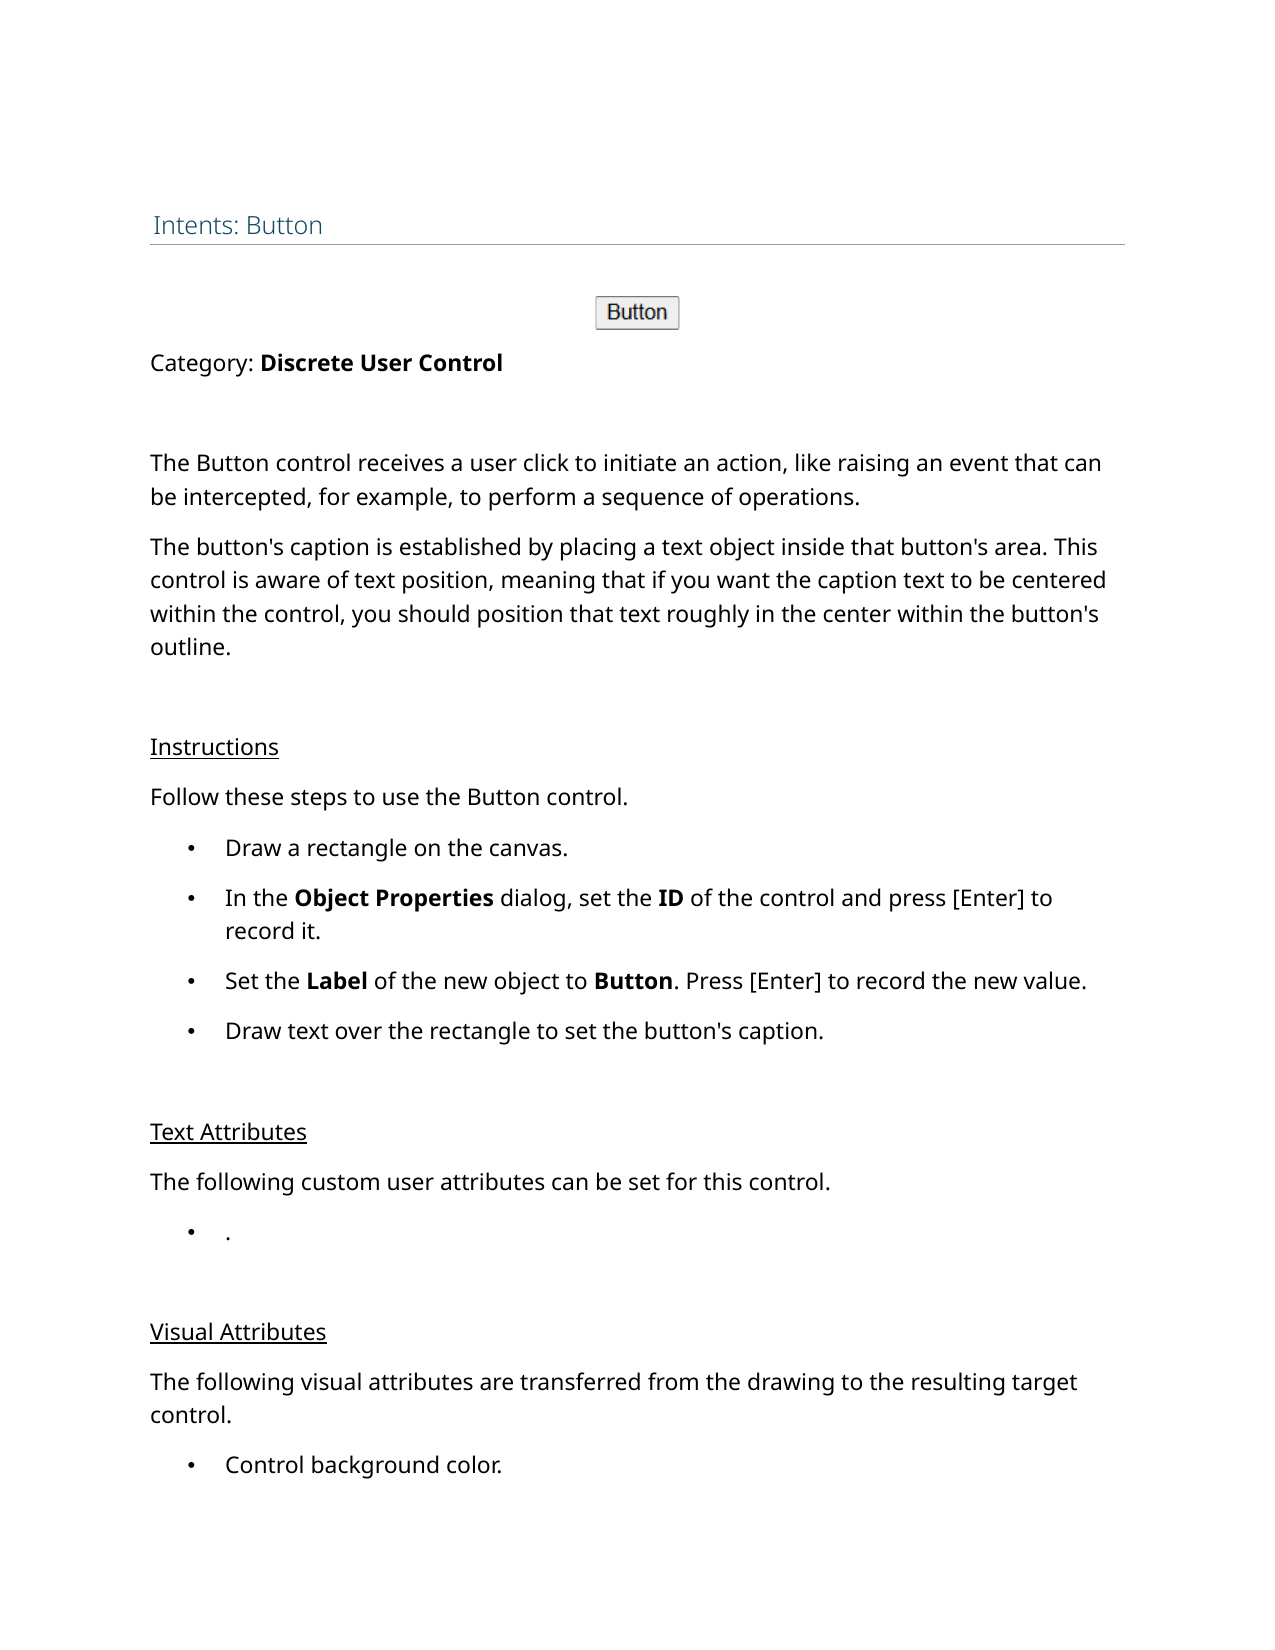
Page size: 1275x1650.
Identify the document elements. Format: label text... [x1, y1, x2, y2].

picture [595, 296, 680, 330]
text Instructions [150, 731, 1125, 762]
list Set the Label of the new object to Button. Press [Enter] to record the new value. [187, 965, 1125, 996]
text The Button control receives a user click to initiate an action, like raising an event that can be intercepted, for example, to perform a sequence of operations. [150, 447, 1125, 512]
list In the Object Properties dialog, set the ID of the control and press [Enter] to record it. [187, 882, 1125, 946]
subtitle Intents: Button [150, 204, 1125, 244]
list Control background color. [187, 1449, 1125, 1481]
text The button's caption is established by placing a text object inside that button's area. This control is aware of text position, meaning that if you want the caption text to be centered within the control, you should position that text roughly in the center within the button's outline. [150, 531, 1125, 662]
list Draw a rectangle on the canvas. [187, 831, 1125, 863]
list . [187, 1216, 1125, 1247]
text The following visual attributes are transferred from the drawing to the resulting target control. [150, 1366, 1125, 1431]
text Visual Attributes [150, 1316, 1125, 1347]
text Text Attributes [150, 1115, 1125, 1147]
text The following custom user attributes can be set for this control. [150, 1166, 1125, 1197]
text Category: Discrete User Control [150, 347, 1125, 378]
text Follow these steps to use the Button control. [150, 781, 1125, 813]
list Draw text over the rectangle to set the button's caption. [187, 1015, 1125, 1046]
